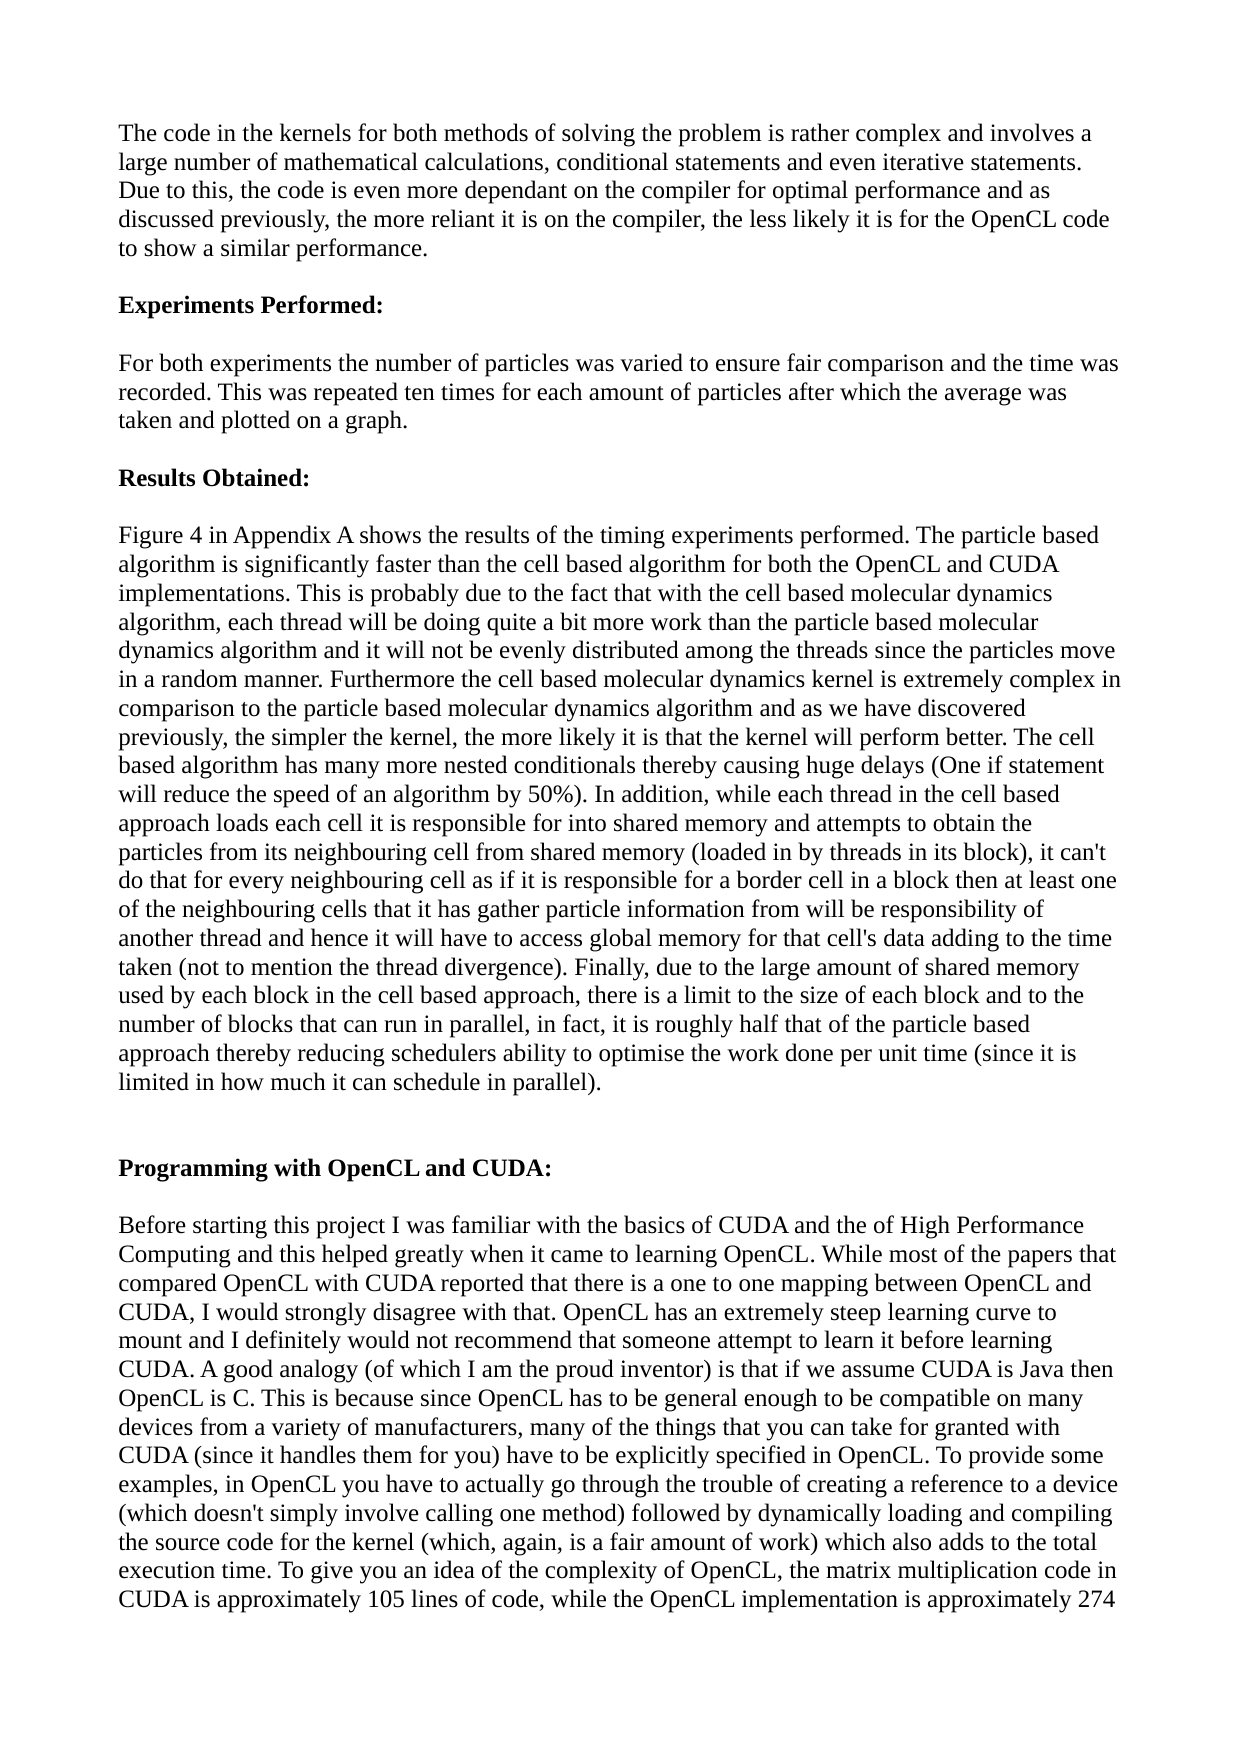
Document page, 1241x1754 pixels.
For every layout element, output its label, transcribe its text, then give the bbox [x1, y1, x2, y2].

text For both experiments the number of particles was varied to ensure fair comparison and the time was recorded. This was repeated ten times for each amount of particles after which the average was taken and plotted on a graph. [118, 348, 1122, 434]
text Experiments Performed: [118, 291, 1122, 319]
text The code in the kernels for both methods of solving the problem is rather complex and involves a large number of mathematical calculations, conditional statements and even iterative statements. Due to this, the code is even more dependant on the compiler for optimal performance and as discussed previously, the more reliant it is on the compiler, the less likely it is for the OpenCL code to show a similar performance. [118, 118, 1122, 262]
text Before starting this project I was familiar with the basics of CUDA and the of High Performance Computing and this helped greatly when it came to learning OpenCL. While most of the papers that compared OpenCL with CUDA reported that there is a one to one mapping between OpenCL and CUDA, I would strongly disagree with that. OpenCL has an extremely steep learning curve to mount and I definitely would not recommend that someone attempt to learn it before learning CUDA. A good analogy (of which I am the proud inventor) is that if we assume CUDA is Java then OpenCL is C. This is because since OpenCL has to be general enough to be compatible on many devices from a variety of manufacturers, many of the things that you can take for granted with CUDA (since it handles them for you) have to be explicitly specified in OpenCL. To provide some examples, in OpenCL you have to actually go through the trouble of creating a reference to a device (which doesn't simply involve calling one method) followed by dynamically loading and compiling the source code for the kernel (which, again, is a fair amount of work) which also adds to the total execution time. To give you an idea of the complexity of OpenCL, the matrix multiplication code in CUDA is approximately 105 lines of code, while the OpenCL implementation is approximately 274 [118, 1211, 1122, 1613]
text Programming with OpenCL and CUDA: [118, 1153, 1122, 1182]
text Results Obtained: [118, 463, 1122, 492]
text Figure 4 in Appendix A shows the results of the timing experiments performed. The particle based algorithm is significantly faster than the cell based algorithm for both the OpenCL and CUDA implementations. This is probably due to the fact that with the cell based molecular dynamics algorithm, each thread will be doing quite a bit more work than the particle based molecular dynamics algorithm and it will not be evenly distributed among the threads since the particles move in a random manner. Furthermore the cell based molecular dynamics kernel is extremely complex in comparison to the particle based molecular dynamics algorithm and as we have discovered previously, the simpler the kernel, the more likely it is that the kernel will perform better. The cell based algorithm has many more nested conditionals thereby causing huge delays (One if statement will reduce the speed of an algorithm by 50%). In addition, while each thread in the cell based approach loads each cell it is responsible for into shared memory and attempts to obtain the particles from its neighbouring cell from shared memory (loaded in by threads in its block), it can't do that for every neighbouring cell as if it is responsible for a border cell in a block then at least one of the neighbouring cells that it has gather particle information from will be responsibility of another thread and hence it will have to access global memory for that cell's data adding to the time taken (not to mention the thread divergence). Finally, due to the large amount of shared memory used by each block in the cell based approach, there is a limit to the size of each block and to the number of blocks that can run in parallel, in fact, it is roughly half that of the particle based approach thereby reducing schedulers ability to optimise the work done per unit time (since it is limited in how much it can schedule in parallel). [118, 521, 1122, 1096]
